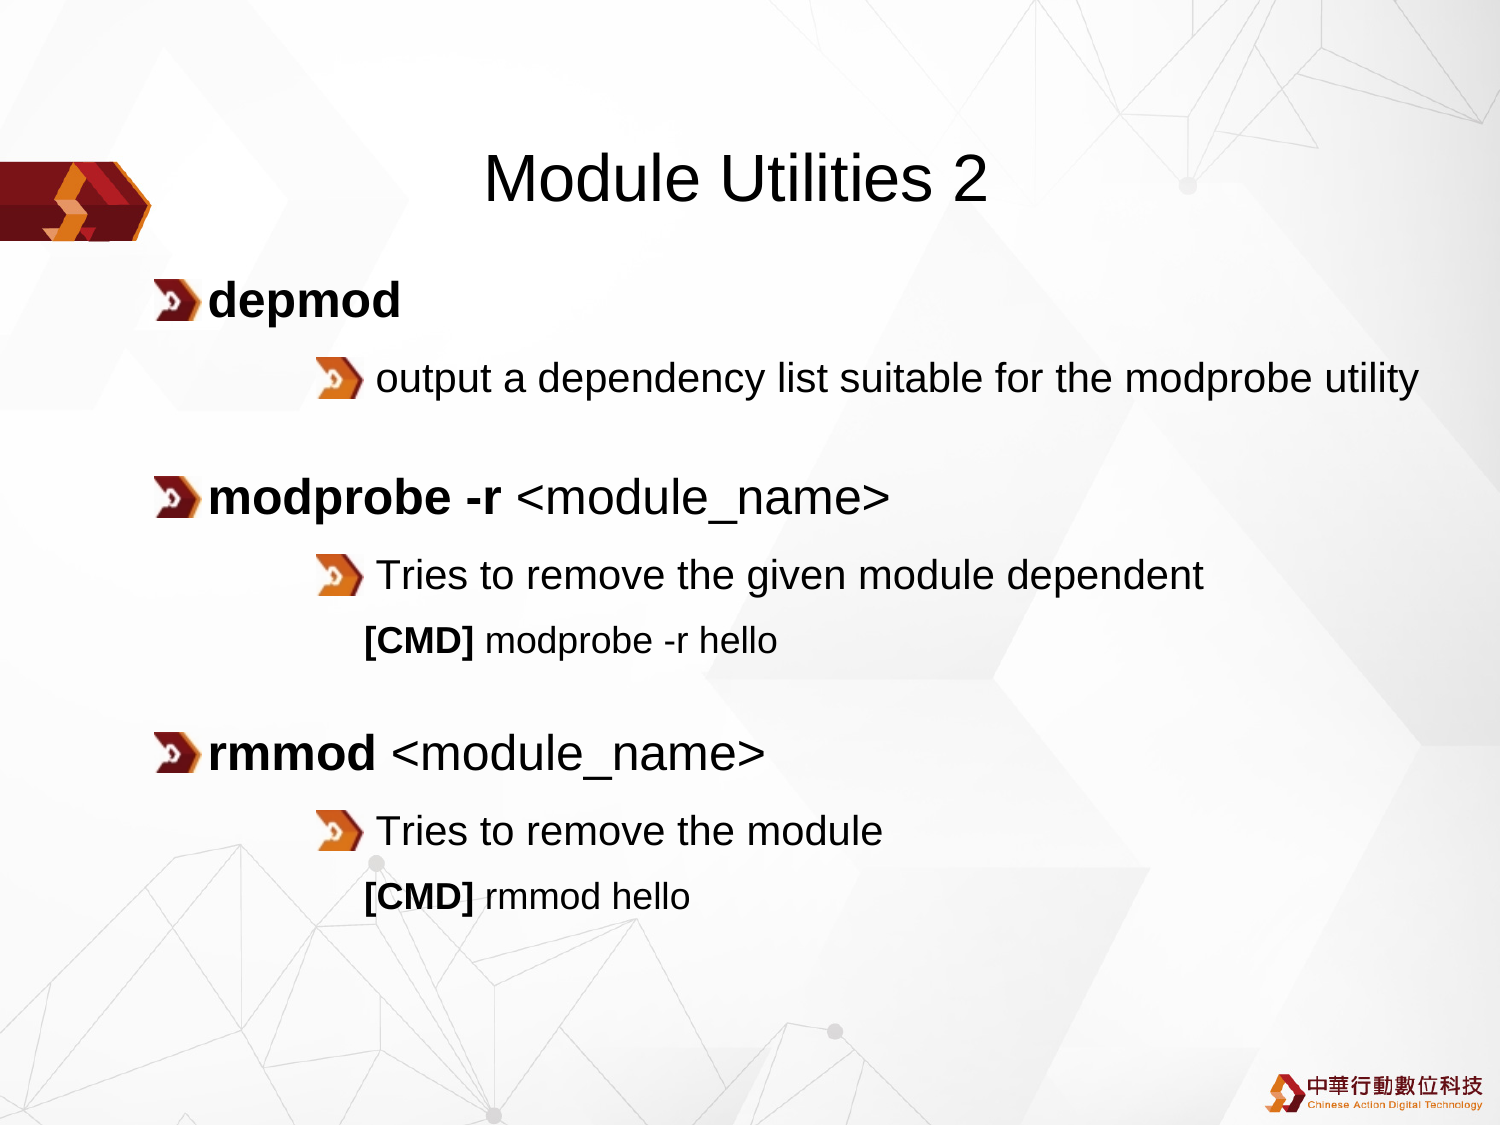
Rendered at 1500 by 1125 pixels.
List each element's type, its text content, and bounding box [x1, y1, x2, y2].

title Module Utilities 2 [107, 101, 1367, 255]
list depmod output a dependency list suitable for the modprobe utility modprobe -r <module_name> Tries to remove the given module dependent [CMD] modprobe -r hello rmmod <module_name> Tries to remove the module [CMD] rmmod hello [136, 272, 1455, 1125]
picture [0, 0, 1500, 1125]
